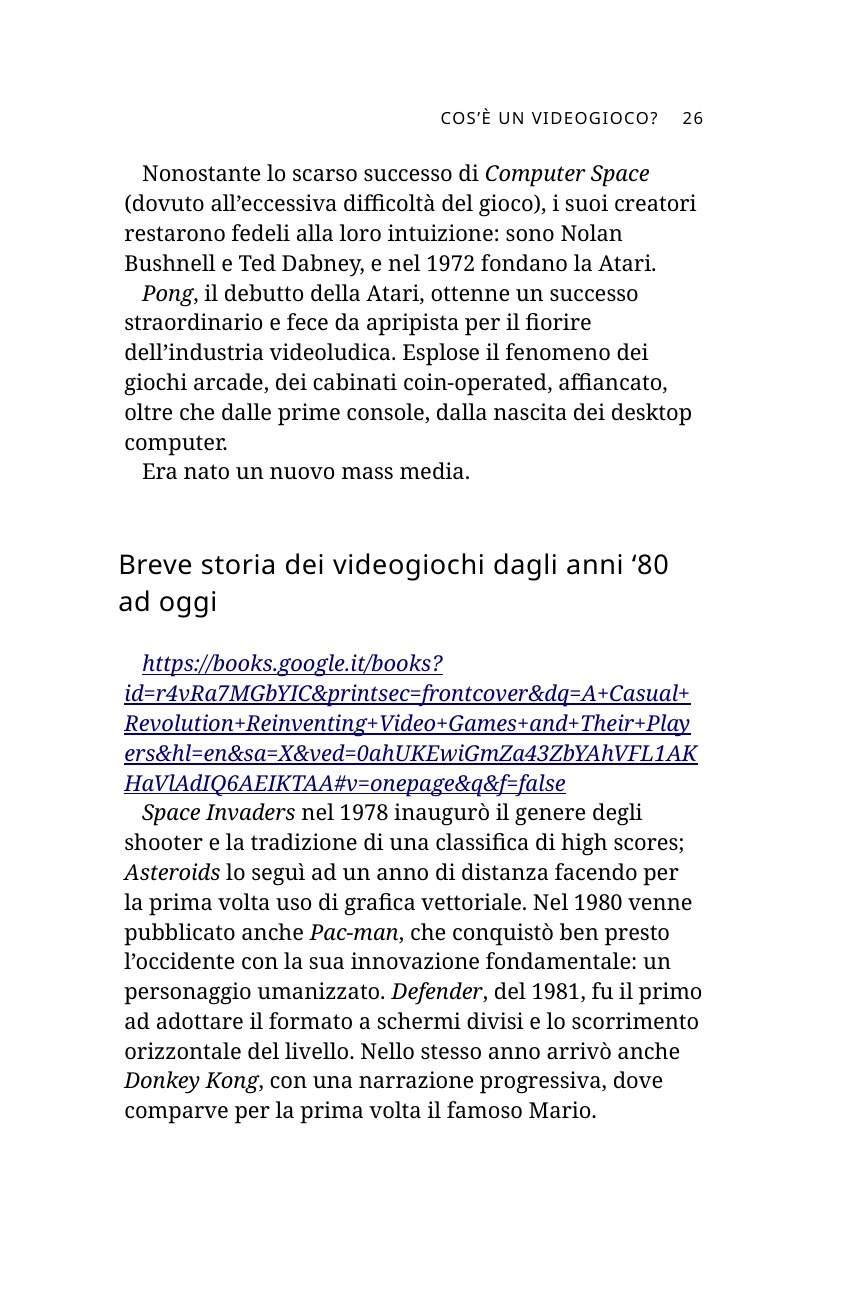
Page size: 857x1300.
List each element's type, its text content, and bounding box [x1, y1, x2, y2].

subtitle Breve storia dei videogiochi dagli anni ‘80 ad oggi [118, 545, 703, 619]
text Era nato un nuovo mass media. [124, 456, 703, 486]
text https://books.google.it/books?id=r4vRa7MGbYIC&printsec=frontcover&dq=A+Casual+Revolution+Reinventing+Video+Games+and+Their+Players&hl=en&sa=X&ved=0ahUKEwiGmZa43ZbYAhVFL1AKHaVlAdIQ6AEIKTAA#v=onepage&q&f=false [124, 648, 703, 797]
text Space Invaders nel 1978 inaugurò il genere degli shooter e la tradizione di una classifica di high scores; Asteroids lo seguì ad un anno di distanza facendo per la prima volta uso di grafica vettoriale. Nel 1980 venne pubblicato anche Pac-man, che conquistò ben presto l’occidente con la sua innovazione fondamentale: un personaggio umanizzato. Defender, del 1981, fu il primo ad adottare il formato a schermi divisi e lo scorrimento orizzontale del livello. Nello stesso anno arrivò anche Donkey Kong, con una narrazione progressiva, dove comparve per la prima volta il famoso Mario. [124, 797, 703, 1125]
text Pong, il debutto della Atari, ottenne un successo straordinario e fece da apripista per il fiorire dell’industria videoludica. Esplose il fenomeno dei giochi arcade, dei cabinati coin-operated, affiancato, oltre che dalle prime console, dalla nascita dei desktop computer. [124, 278, 703, 456]
text Nonostante lo scarso successo di Computer Space (dovuto all’eccessiva difficoltà del gioco), i suoi creatori restarono fedeli alla loro intuizione: sono Nolan Bushnell e Ted Dabney, e nel 1972 fondano la Atari. [124, 158, 703, 278]
